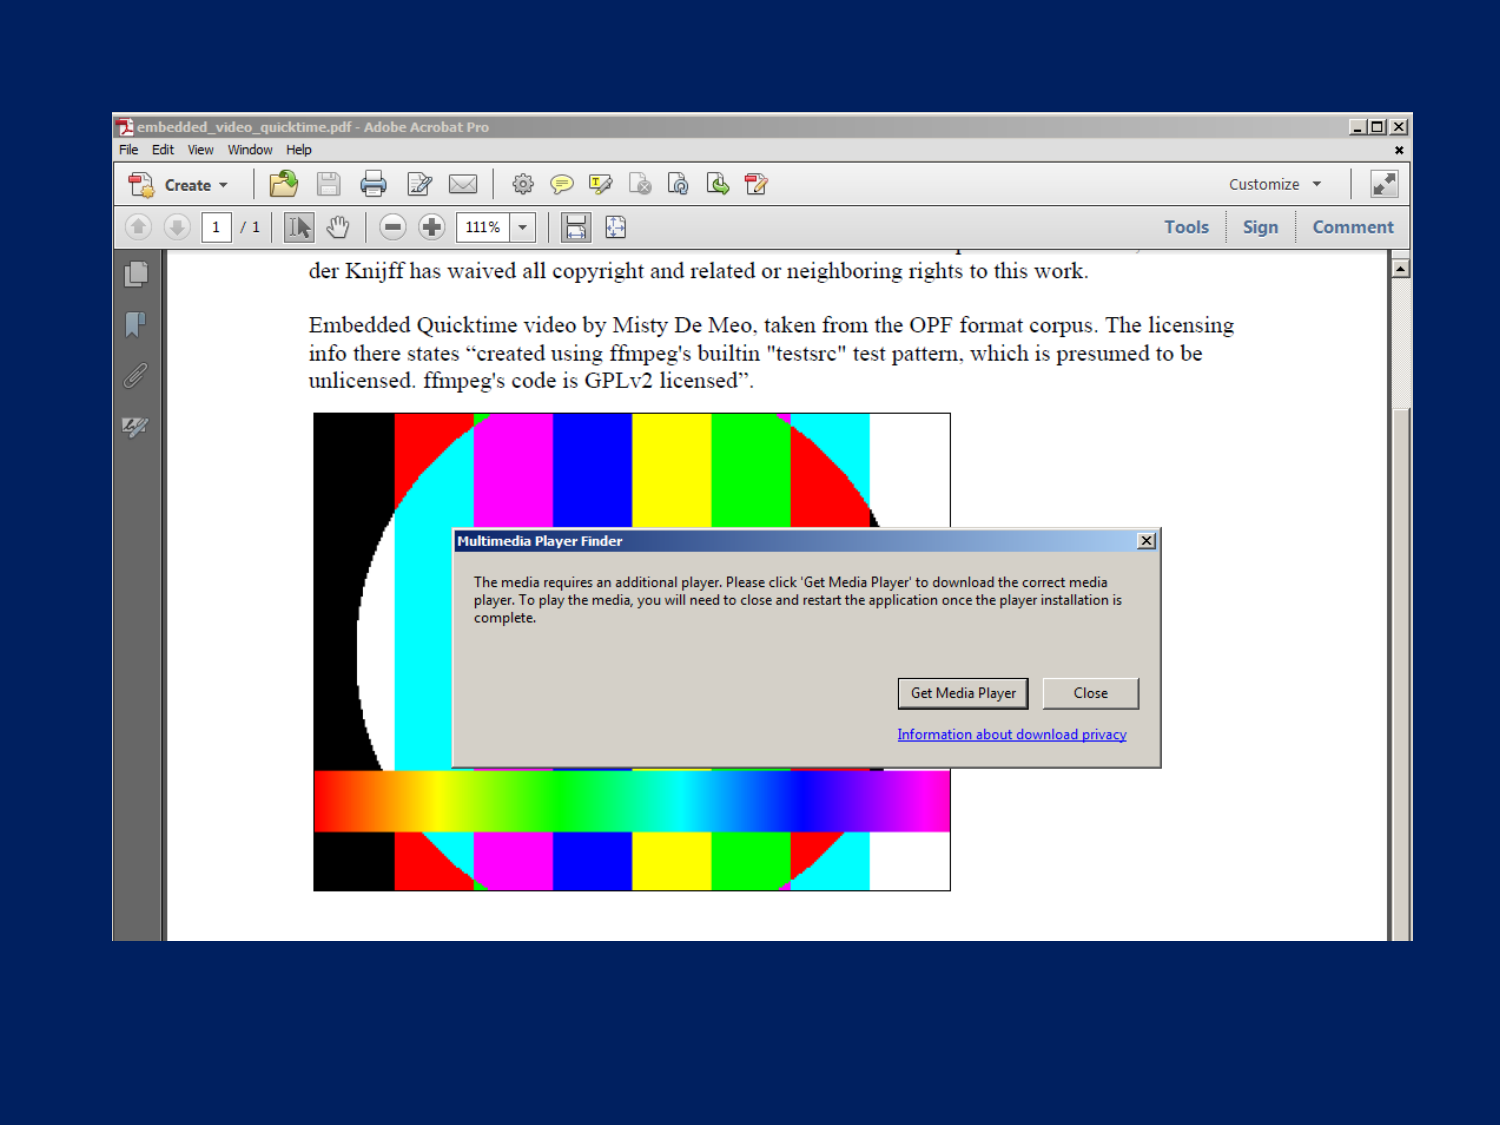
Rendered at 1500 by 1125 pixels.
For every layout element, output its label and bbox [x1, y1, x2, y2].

picture [112, 112, 1413, 941]
